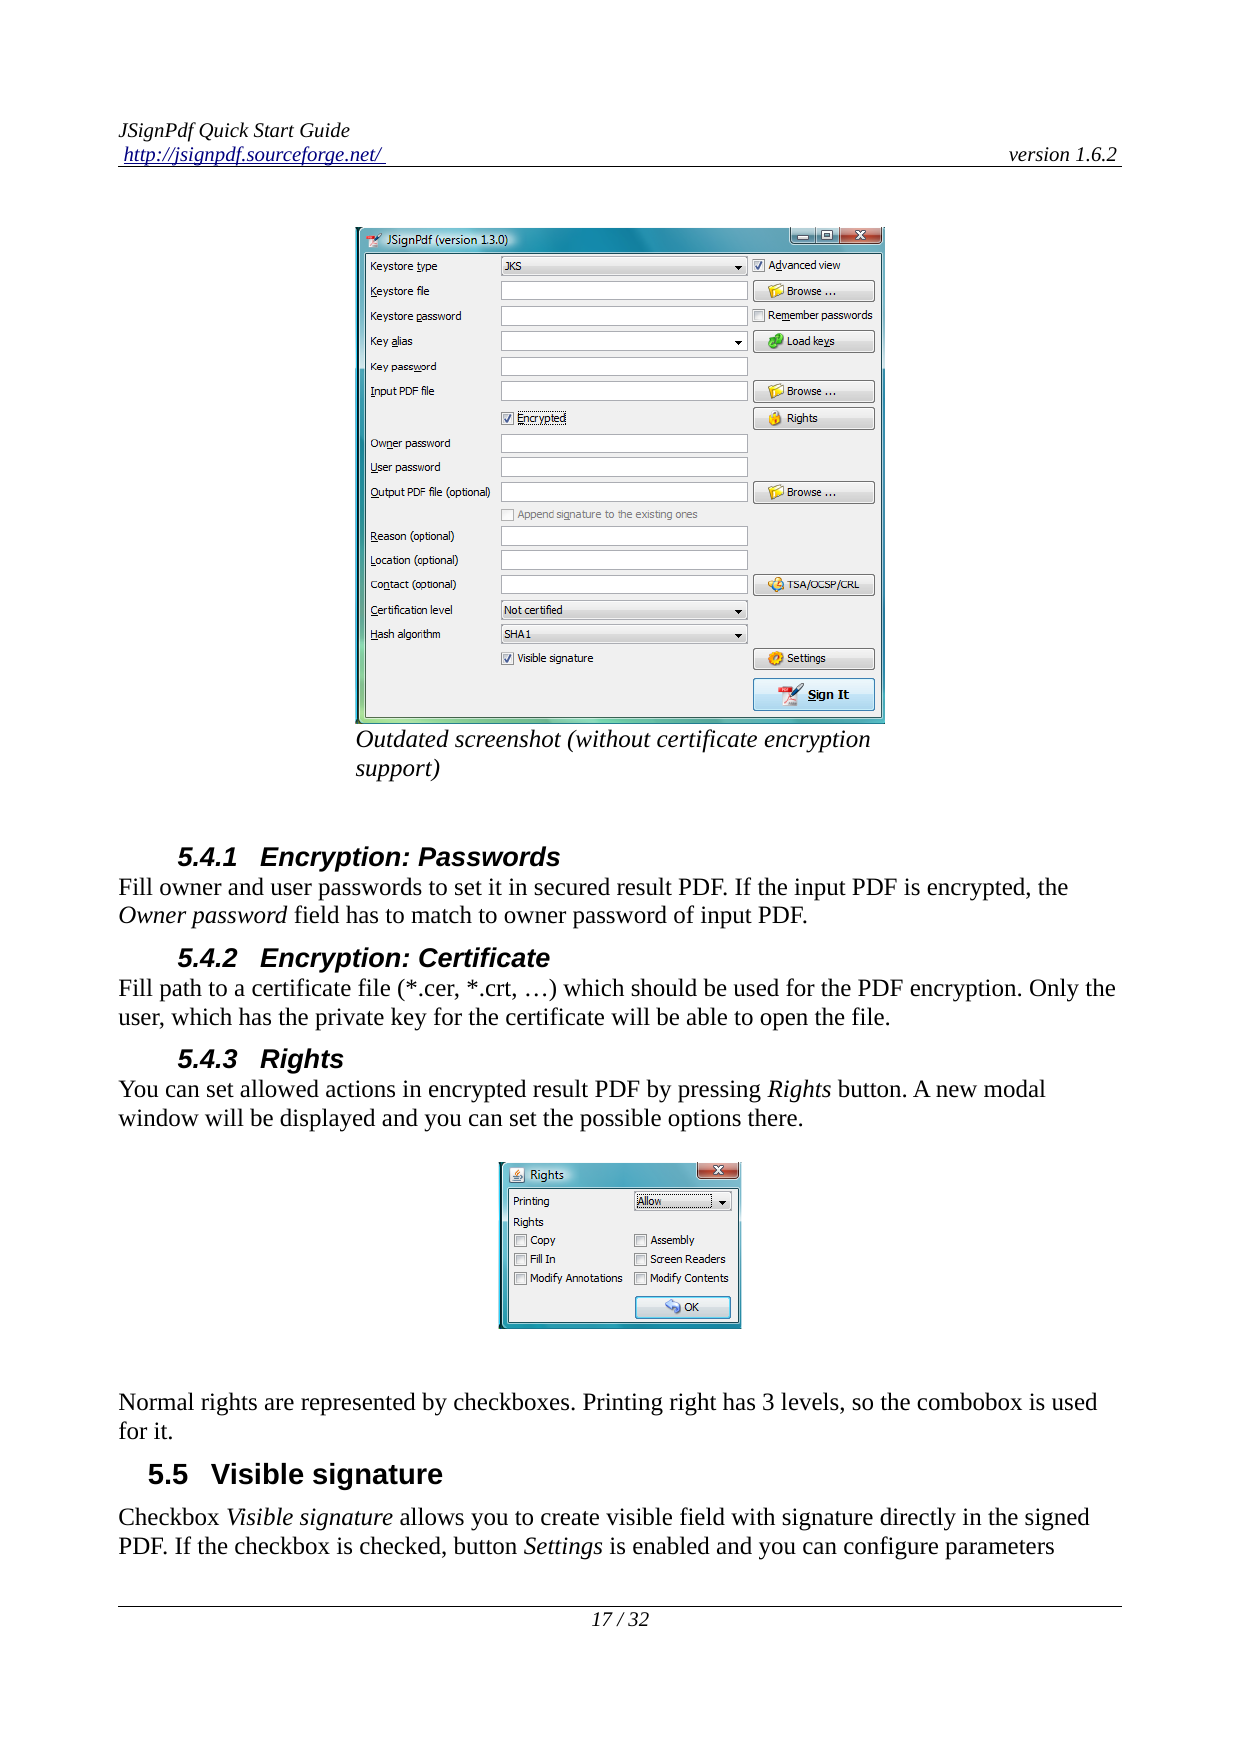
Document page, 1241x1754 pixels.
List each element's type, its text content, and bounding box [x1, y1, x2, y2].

text You can set allowed actions in encrypted result PDF by pressing Rights button. A new modal window will be displayed and you can set the possible options there. [118, 1074, 1122, 1132]
picture [355, 227, 885, 724]
text Normal rights are represented by checkboxes. Printing right has 3 levels, so the combobox is used for it. [118, 1387, 1122, 1445]
subtitle Encryption: Certificate [177, 942, 1122, 973]
text Outdated screenshot (without certificate encryption support) [355, 724, 885, 782]
subtitle Visible signature [148, 1457, 1116, 1491]
subtitle Rights [177, 1043, 1122, 1074]
picture [498, 1162, 742, 1329]
text Checkbox Visible signature allows you to create visible field with signature directly in the signed PDF. If the checkbox is checked, button Settings is enabled and you can configure parameters [118, 1502, 1122, 1560]
text Fill path to a certificate file (*.cer, *.crt, …) which should be used for the PDF encryption. Only the user, which has the private key for the certificate will be able to open the file. [118, 973, 1122, 1031]
subtitle Encryption: Passwords [177, 841, 1122, 872]
text Fill owner and user passwords to set it in secured result PDF. If the input PDF is encrypted, the Owner password field has to match to owner password of input PDF. [118, 872, 1122, 929]
